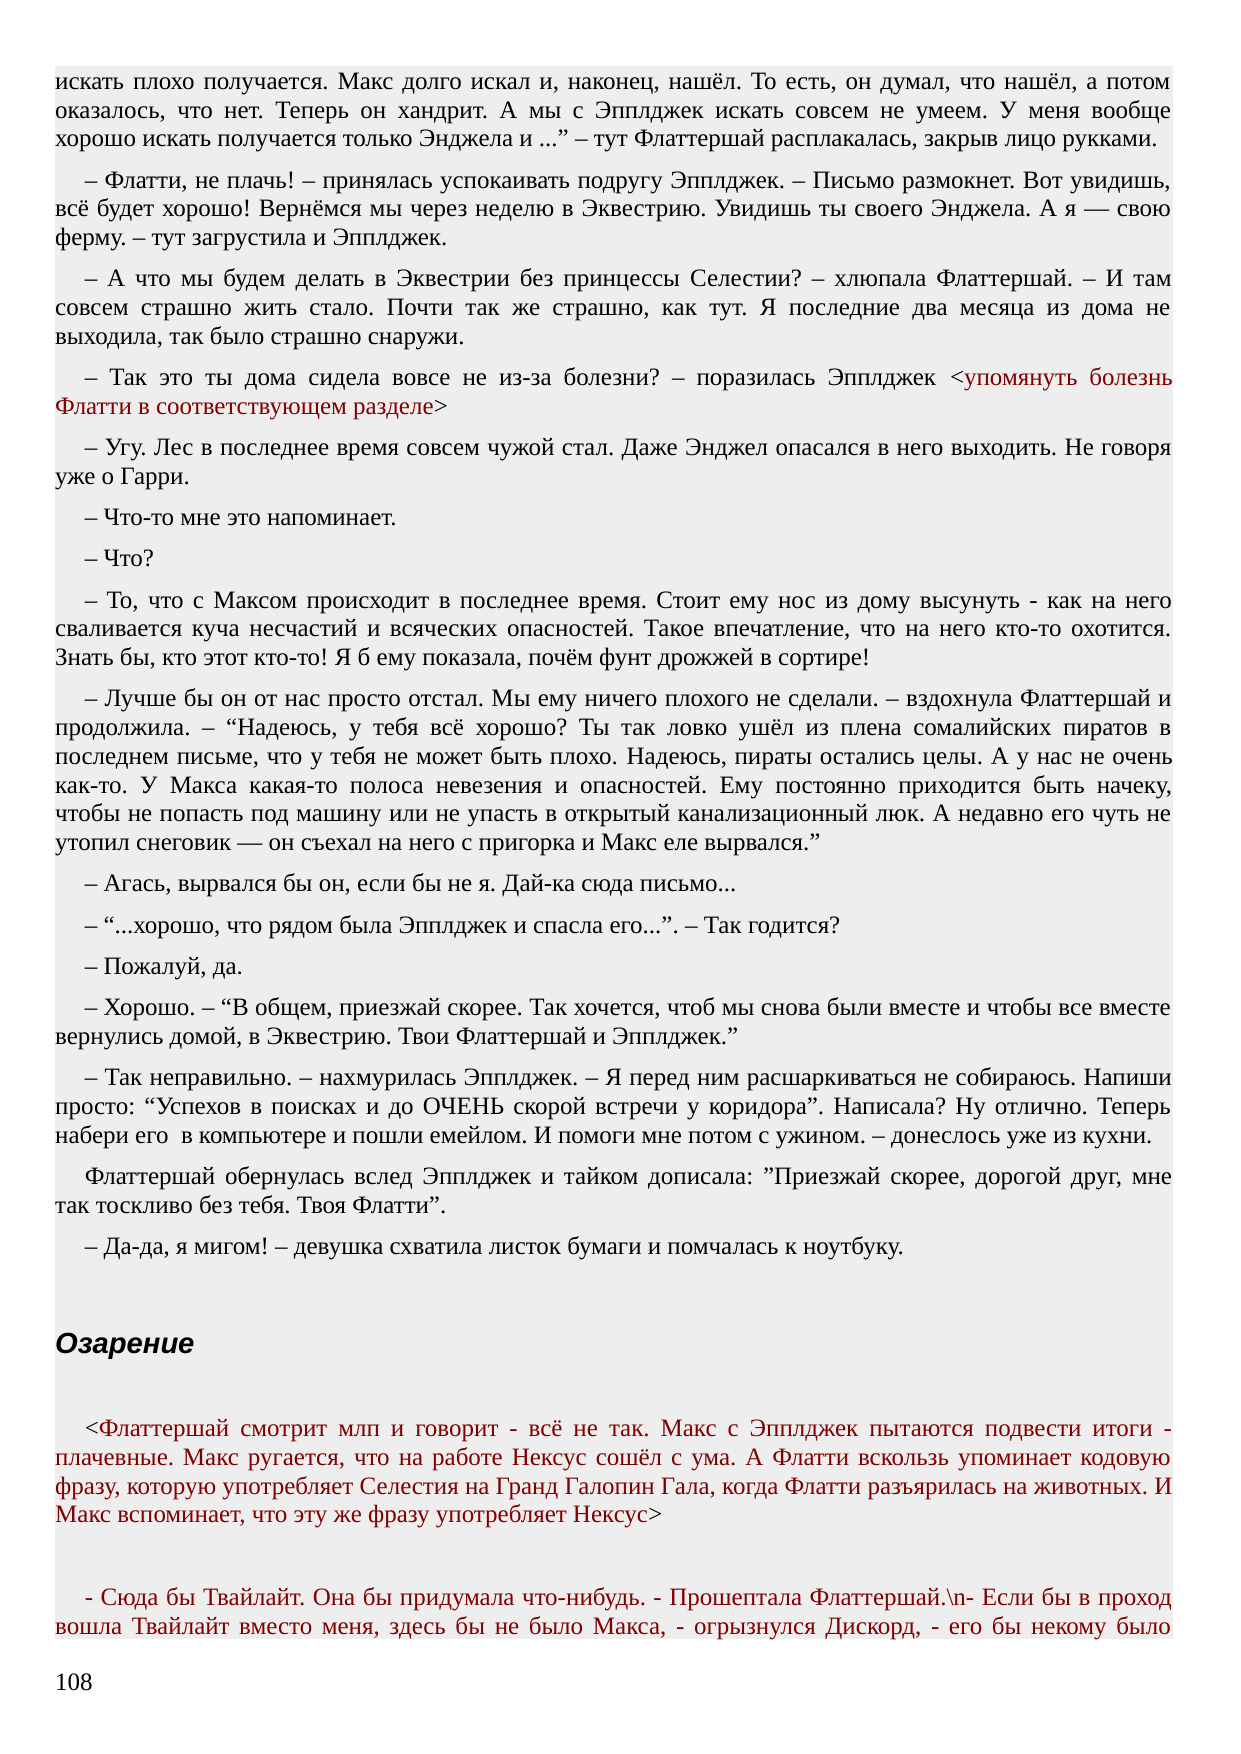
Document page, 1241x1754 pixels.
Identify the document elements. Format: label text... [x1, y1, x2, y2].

text искать плохо получается. Макс долго искал и, наконец, нашёл. То есть, он думал, что нашёл, а потом оказалось, что нет. Теперь он хандрит. А мы с Эпплджек искать совсем не умеем. У меня вообще хорошо искать получается только Энджела и ...” – тут Флаттершай расплакалась, закрыв лицо рукками. [55, 66, 1173, 152]
text – Пожалуй, да. [55, 951, 1173, 980]
text – Флатти, не плачь! – принялась успокаивать подругу Эпплджек. – Письмо размокнет. Вот увидишь, всё будет хорошо! Вернёмся мы через неделю в Эквестрию. Увидишь ты своего Энджела. А я — свою ферму. – тут загрустила и Эпплджек. [55, 165, 1173, 251]
text – Так это ты дома сидела вовсе не из-за болезни? – поразилась Эпплджек <упомянуть болезнь Флатти в соответствующем разделе> [55, 362, 1173, 420]
text – Лучше бы он от нас просто отстал. Мы ему ничего плохого не сделали. – вздохнула Флаттершай и продолжила. – “Надеюсь, у тебя всё хорошо? Ты так ловко ушёл из плена сомалийских пиратов в последнем письме, что у тебя не может быть плохо. Надеюсь, пираты остались целы. А у нас не очень как-то. У Макса какая-то полоса невезения и опасностей. Ему постоянно приходится быть начеку, чтобы не попасть под машину или не упасть в открытый канализационный люк. А недавно его чуть не утопил снеговик — он съехал на него с пригорка и Макс еле вырвался.” [55, 683, 1173, 856]
text – “...хорошо, что рядом была Эпплджек и спасла его...”. – Так годится? [55, 910, 1173, 938]
text – Что? [55, 543, 1173, 572]
text <Флаттершай смотрит млп и говорит - всё не так. Макс с Эпплджек пытаются подвести итоги - плачевные. Макс ругается, что на работе Нексус сошёл с ума. А Флатти вскользь упоминает кодовую фразу, которую употребляет Селестия на Гранд Галопин Гала, когда Флатти разъярилась на животных. И Макс вспоминает, что эту же фразу употребляет Нексус> [55, 1413, 1173, 1528]
text – Так неправильно. – нахмурилась Эпплджек. – Я перед ним расшаркиваться не собираюсь. Напиши просто: “Успехов в поисках и до ОЧЕНЬ скорой встречи у коридора”. Написала? Ну отлично. Теперь набери его в компьютере и пошли емейлом. И помоги мне потом с ужином. – донеслось уже из кухни. [55, 1062, 1173, 1148]
text – А что мы будем делать в Эквестрии без принцессы Селестии? – хлюпала Флаттершай. – И там совсем страшно жить стало. Почти так же страшно, как тут. Я последние два месяца из дома не выходила, так было страшно снаружи. [55, 263, 1173, 350]
text – Что-то мне это напоминает. [55, 502, 1173, 531]
text – Да-да, я мигом! – девушка схватила листок бумаги и помчалась к ноутбуку. [55, 1231, 1173, 1260]
text – То, что с Максом происходит в последнее время. Стоит ему нос из дому высунуть - как на него сваливается куча несчастий и всяческих опасностей. Такое впечатление, что на него кто-то охотится. Знать бы, кто этот кто-то! Я б ему показала, почём фунт дрожжей в сортире! [55, 585, 1173, 671]
text Флаттершай обернулась вслед Эпплджек и тайком дописала: ”Приезжай скорее, дорогой друг, мне так тоскливо без тебя. Твоя Флатти”. [55, 1161, 1173, 1218]
text - Сюда бы Твайлайт. Она бы придумала что-нибудь. - Прошептала Флаттершай.\n- Если бы в проход вошла Твайлайт вместо меня, здесь бы не было Макса, - огрызнулся Дискорд, - его бы некому было [55, 1582, 1173, 1639]
text – Угу. Лес в последнее время совсем чужой стал. Даже Энджел опасался в него выходить. Не говоря уже о Гарри. [55, 432, 1173, 490]
text – Агась, вырвался бы он, если бы не я. Дай-ка сюда письмо... [55, 868, 1173, 897]
text – Хорошо. – “В общем, приезжай скорее. Так хочется, чтоб мы снова были вместе и чтобы все вместе вернулись домой, в Эквестрию. Твои Флаттершай и Эпплджек.” [55, 992, 1173, 1050]
subtitle Озарение [55, 1326, 1173, 1359]
